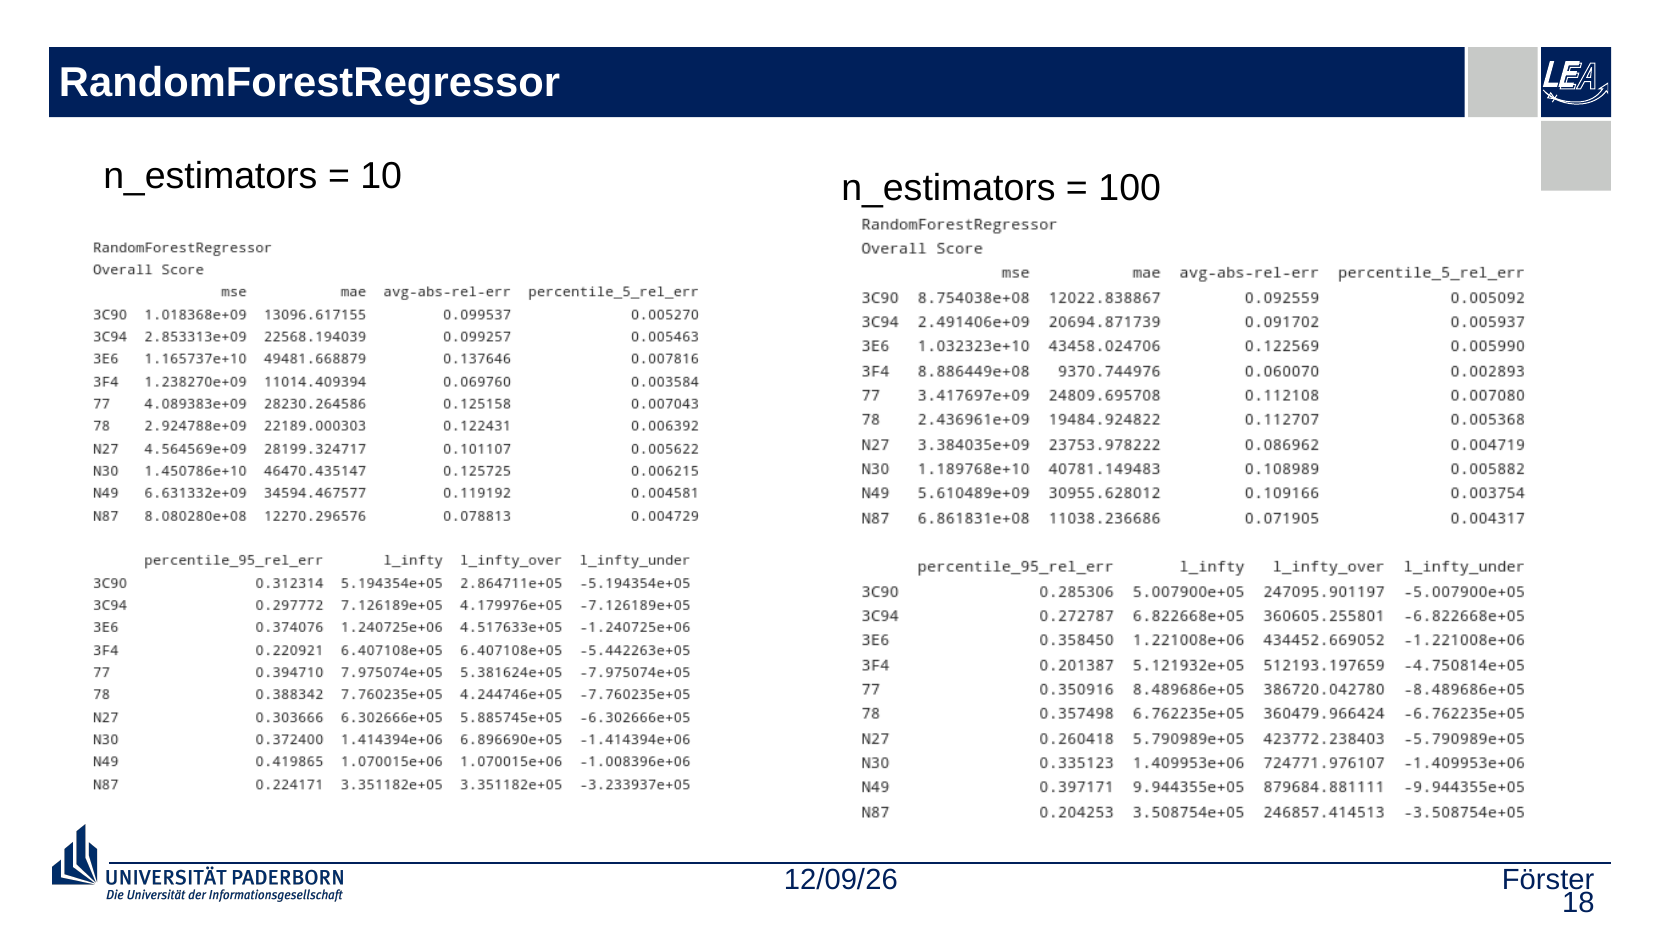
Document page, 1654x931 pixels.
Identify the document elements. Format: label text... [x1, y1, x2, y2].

picture [52, 824, 343, 902]
title RandomForestRegressor [59, 47, 1447, 117]
text_box n_estimators = 100 [826, 158, 1329, 216]
picture [88, 239, 709, 798]
text_box n_estimators = 10 [88, 147, 591, 205]
picture [856, 215, 1536, 827]
